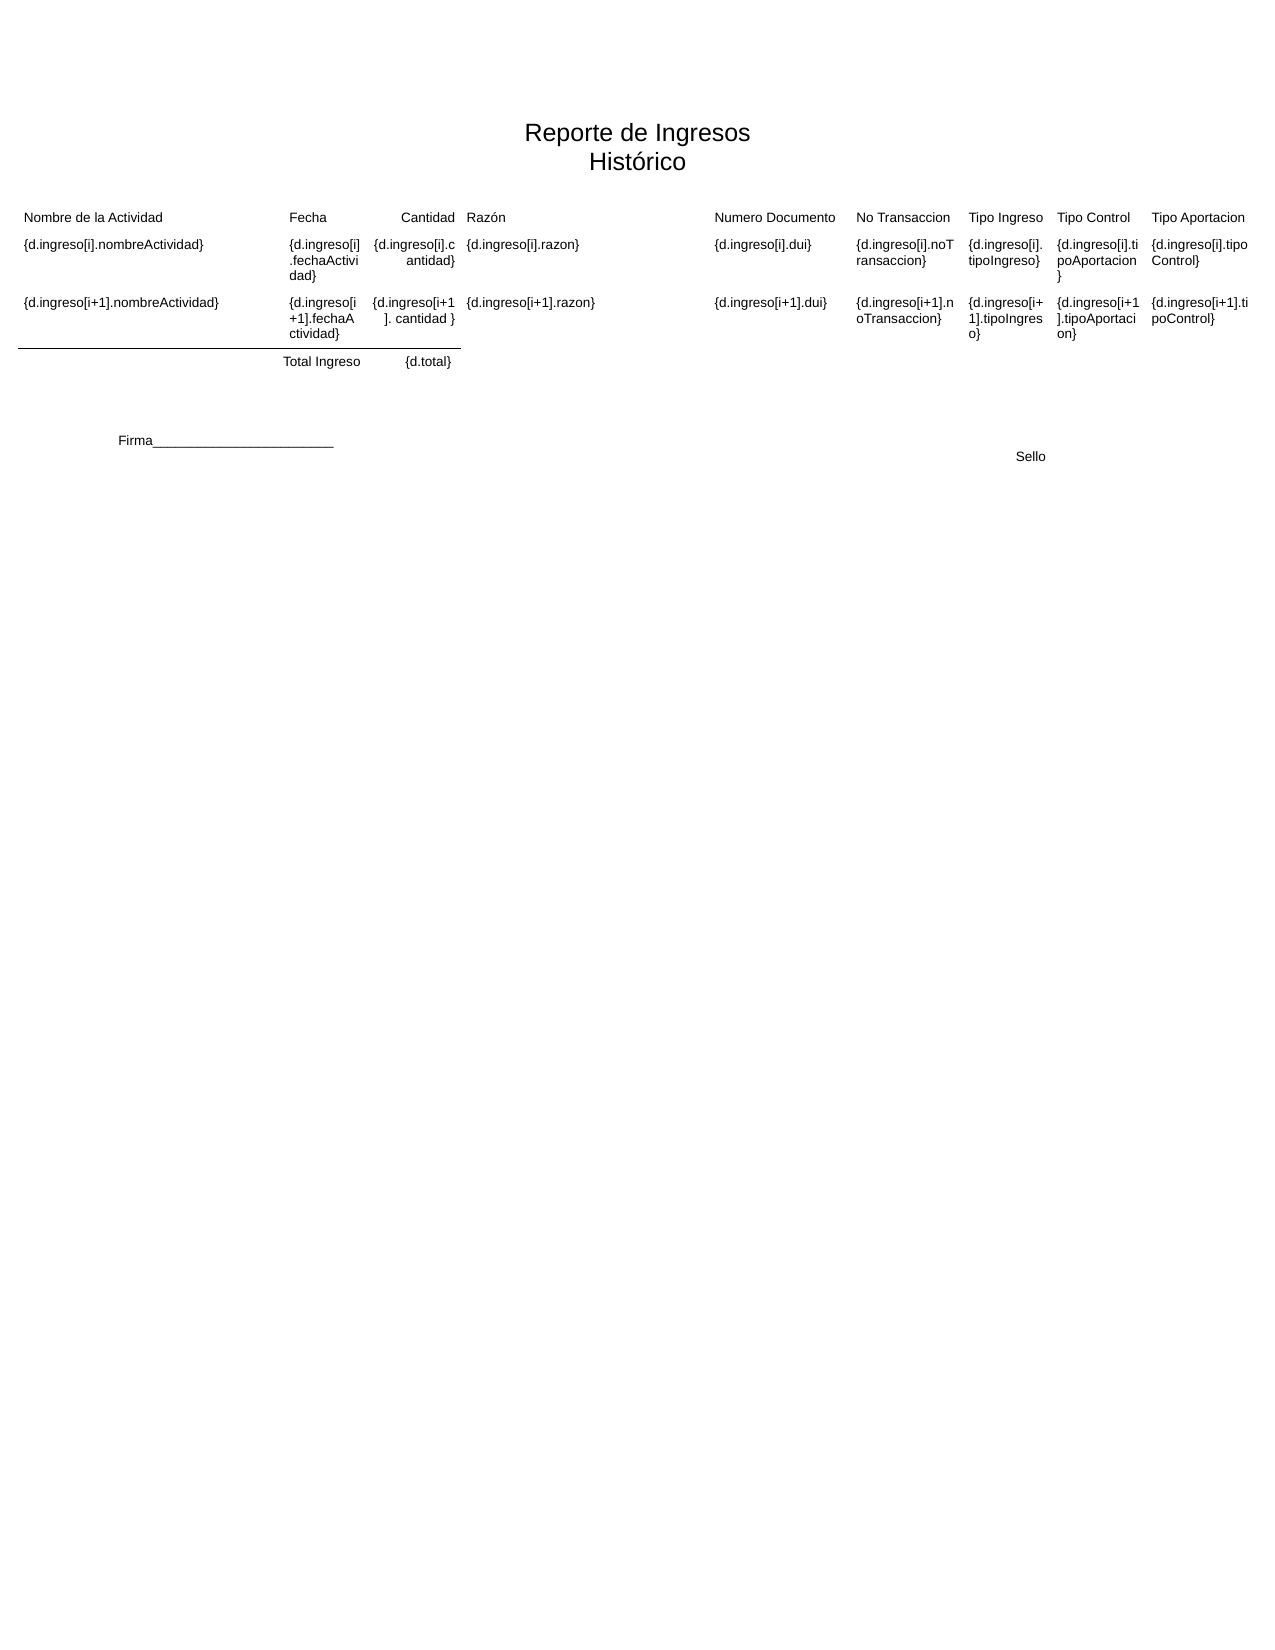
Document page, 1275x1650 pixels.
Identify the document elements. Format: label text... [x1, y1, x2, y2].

table_header Razón [461, 204, 709, 231]
table_cell {d.ingreso[i+1].tipoAportacion} [1051, 289, 1146, 347]
text Histórico [118, 147, 1157, 176]
text Reporte de Ingresos [118, 118, 1157, 147]
table_header Fecha [284, 204, 366, 231]
table_cell {d.ingreso[i+1]. cantidad } [366, 289, 461, 347]
table_header Tipo Control [1051, 204, 1146, 231]
text Firma________________________ [118, 433, 1157, 448]
table_cell [709, 348, 850, 375]
table_cell {d.ingreso[i+1].tipoControl} [1146, 289, 1258, 347]
table_cell {d.ingreso[i].cantidad} [366, 231, 461, 289]
text Sello [118, 448, 1157, 464]
table_cell {d.total} [366, 349, 461, 375]
table_cell {d.ingreso[i].nombreActividad} [18, 231, 283, 289]
table_cell [461, 348, 709, 375]
table_cell [850, 348, 963, 375]
table_cell {d.ingreso[i].tipoAportacion} [1051, 231, 1146, 289]
table_cell {d.ingreso[i+1].fechaActividad} [284, 289, 366, 347]
table_header Numero Documento [709, 204, 850, 231]
table_cell Total Ingreso [18, 349, 366, 375]
table_cell {d.ingreso[i].dui} [709, 231, 850, 289]
table_cell {d.ingreso[i].noTransaccion} [850, 231, 963, 289]
table_header Tipo Ingreso [963, 204, 1051, 231]
table_cell {d.ingreso[i+1].tipoIngreso} [963, 289, 1051, 347]
table_cell {d.ingreso[i+1].dui} [709, 289, 850, 347]
table_header Cantidad [366, 204, 461, 231]
table_cell {d.ingreso[i].tipoControl} [1146, 231, 1258, 289]
table_header Tipo Aportacion [1146, 204, 1258, 231]
table_cell {d.ingreso[i].razon} [461, 231, 709, 289]
table_header No Transaccion [850, 204, 963, 231]
table_header Nombre de la Actividad [18, 204, 283, 231]
table_cell [963, 348, 1051, 375]
table_cell [1146, 348, 1258, 375]
table_cell {d.ingreso[i].fechaActividad} [284, 231, 366, 289]
table_cell {d.ingreso[i+1].noTransaccion} [850, 289, 963, 347]
table_cell {d.ingreso[i+1].razon} [461, 289, 709, 347]
table_cell {d.ingreso[i].tipoIngreso} [963, 231, 1051, 289]
table_cell {d.ingreso[i+1].nombreActividad} [18, 289, 283, 347]
table_cell [1051, 348, 1146, 375]
